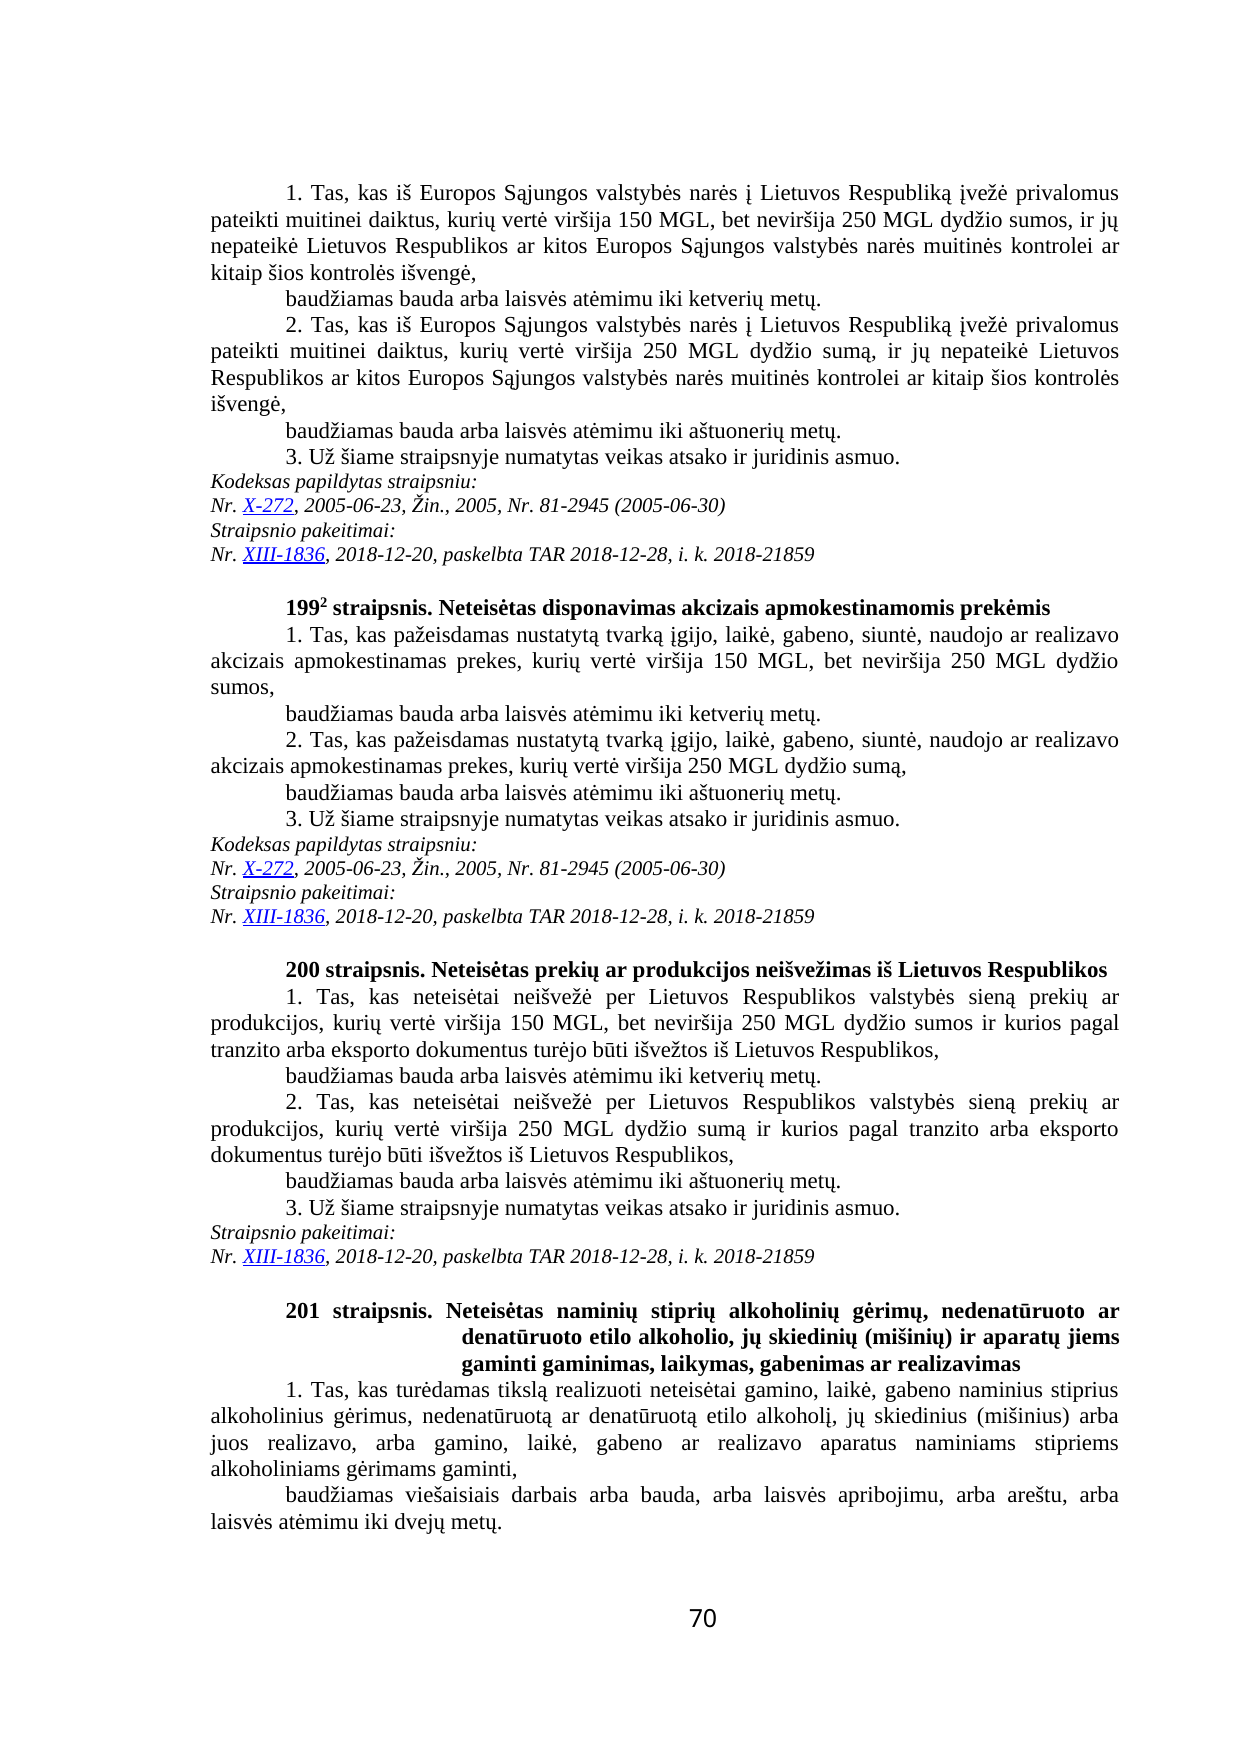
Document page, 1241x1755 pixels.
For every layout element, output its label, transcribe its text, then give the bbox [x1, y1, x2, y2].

text 2. Tas, kas neteisėtai neišvežė per Lietuvos Respublikos valstybės sieną prekių ar produkcijos, kurių vertė viršija 250 MGL dydžio sumą ir kurios pagal tranzito arba eksporto dokumentus turėjo būti išvežtos iš Lietuvos Respublikos, [210, 1088, 1120, 1167]
text baudžiamas bauda arba laisvės atėmimu iki ketverių metų. [210, 285, 1120, 311]
text Straipsnio pakeitimai: [210, 1220, 1120, 1244]
text 3. Už šiame straipsnyje numatytas veikas atsako ir juridinis asmuo. [210, 1194, 1120, 1220]
text Nr. X-272, 2005-06-23, Žin., 2005, Nr. 81-2945 (2005-06-30) [210, 493, 1120, 517]
text 2. Tas, kas pažeisdamas nustatytą tvarką įgijo, laikė, gabeno, siuntė, naudojo ar realizavo akcizais apmokestinamas prekes, kurių vertė viršija 250 MGL dydžio sumą, [210, 726, 1120, 779]
text Kodeksas papildytas straipsniu: [210, 832, 1120, 856]
text 1. Tas, kas turėdamas tikslą realizuoti neteisėtai gamino, laikė, gabeno naminius stiprius alkoholinius gėrimus, nedenatūruotą ar denatūruotą etilo alkoholį, jų skiedinius (mišinius) arba juos realizavo, arba gamino, laikė, gabeno ar realizavo aparatus naminiams stipriems alkoholiniams gėrimams gaminti, [210, 1376, 1120, 1481]
text 201 straipsnis. Neteisėtas naminių stiprių alkoholinių gėrimų, nedenatūruoto ar denatūruoto etilo alkoholio, jų skiedinių (mišinių) ir aparatų jiems gaminti gaminimas, laikymas, gabenimas ar realizavimas [285, 1297, 1120, 1376]
text baudžiamas bauda arba laisvės atėmimu iki aštuonerių metų. [210, 1167, 1120, 1194]
text 1. Tas, kas pažeisdamas nustatytą tvarką įgijo, laikė, gabeno, siuntė, naudojo ar realizavo akcizais apmokestinamas prekes, kurių vertė viršija 150 MGL, bet neviršija 250 MGL dydžio sumos, [210, 621, 1120, 700]
text 3. Už šiame straipsnyje numatytas veikas atsako ir juridinis asmuo. [210, 805, 1120, 832]
text Straipsnio pakeitimai: [210, 517, 1120, 542]
text baudžiamas viešaisiais darbais arba bauda, arba laisvės apribojimu, arba areštu, arba laisvės atėmimu iki dvejų metų. [210, 1481, 1120, 1534]
text 200 straipsnis. Neteisėtas prekių ar produkcijos neišvežimas iš Lietuvos Respublikos [285, 957, 1120, 983]
text Nr. XIII-1836, 2018-12-20, paskelbta TAR 2018-12-28, i. k. 2018-21859 [210, 1244, 1120, 1268]
text 1992 straipsnis. Neteisėtas disponavimas akcizais apmokestinamomis prekėmis [210, 594, 1120, 621]
text Nr. XIII-1836, 2018-12-20, paskelbta TAR 2018-12-28, i. k. 2018-21859 [210, 904, 1120, 928]
text Straipsnio pakeitimai: [210, 880, 1120, 904]
text baudžiamas bauda arba laisvės atėmimu iki aštuonerių metų. [210, 417, 1120, 443]
text Nr. X-272, 2005-06-23, Žin., 2005, Nr. 81-2945 (2005-06-30) [210, 856, 1120, 880]
text 3. Už šiame straipsnyje numatytas veikas atsako ir juridinis asmuo. [210, 443, 1120, 469]
text Nr. XIII-1836, 2018-12-20, paskelbta TAR 2018-12-28, i. k. 2018-21859 [210, 542, 1120, 566]
text 2. Tas, kas iš Europos Sąjungos valstybės narės į Lietuvos Respubliką įvežė privalomus pateikti muitinei daiktus, kurių vertė viršija 250 MGL dydžio sumą, ir jų nepateikė Lietuvos Respublikos ar kitos Europos Sąjungos valstybės narės muitinės kontrolei ar kitaip šios kontrolės išvengė, [210, 311, 1120, 417]
text baudžiamas bauda arba laisvės atėmimu iki ketverių metų. [210, 700, 1120, 726]
text 1. Tas, kas neteisėtai neišvežė per Lietuvos Respublikos valstybės sieną prekių ar produkcijos, kurių vertė viršija 150 MGL, bet neviršija 250 MGL dydžio sumos ir kurios pagal tranzito arba eksporto dokumentus turėjo būti išvežtos iš Lietuvos Respublikos, [210, 983, 1120, 1062]
text Kodeksas papildytas straipsniu: [210, 469, 1120, 493]
text baudžiamas bauda arba laisvės atėmimu iki ketverių metų. [210, 1062, 1120, 1088]
text baudžiamas bauda arba laisvės atėmimu iki aštuonerių metų. [210, 779, 1120, 805]
text 1. Tas, kas iš Europos Sąjungos valstybės narės į Lietuvos Respubliką įvežė privalomus pateikti muitinei daiktus, kurių vertė viršija 150 MGL, bet neviršija 250 MGL dydžio sumos, ir jų nepateikė Lietuvos Respublikos ar kitos Europos Sąjungos valstybės narės muitinės kontrolei ar kitaip šios kontrolės išvengė, [210, 179, 1120, 285]
